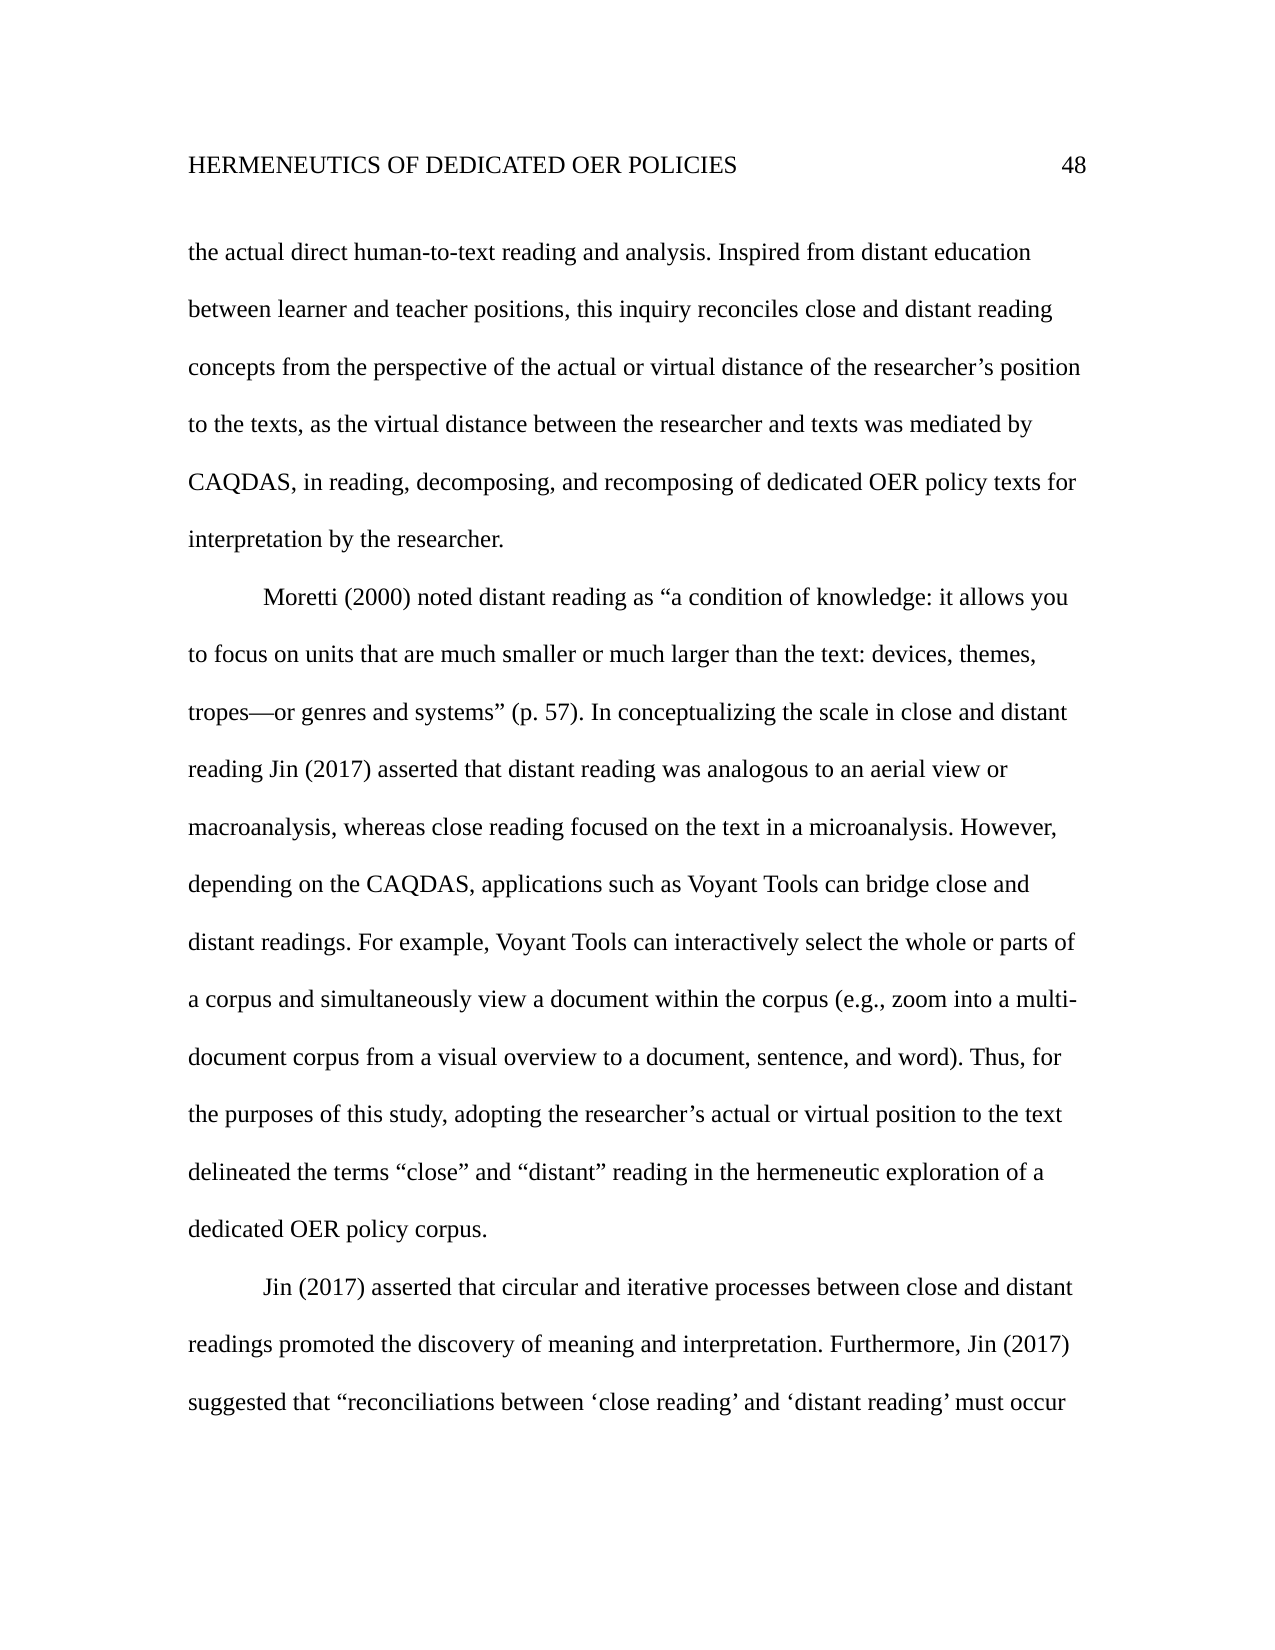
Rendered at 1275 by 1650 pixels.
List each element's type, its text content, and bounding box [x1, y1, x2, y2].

text Jin (2017) asserted that circular and iterative processes between close and distant readings promoted the discovery of meaning and interpretation. Furthermore, Jin (2017) suggested that “reconciliations between ‘close reading’ and ‘distant reading’ must occur [188, 1272, 1087, 1416]
text the actual direct human-to-text reading and analysis. Inspired from distant education between learner and teacher positions, this inquiry reconciles close and distant reading concepts from the perspective of the actual or virtual distance of the researcher’s position to the texts, as the virtual distance between the researcher and texts was mediated by CAQDAS, in reading, decomposing, and recomposing of dedicated OER policy texts for interpretation by the researcher. [188, 237, 1087, 553]
text Moretti (2000) noted distant reading as “a condition of knowledge: it allows you to focus on units that are much smaller or much larger than the text: devices, themes, tropes—or genres and systems” (p. 57). In conceptualizing the scale in close and distant reading Jin (2017) asserted that distant reading was analogous to an aerial view or macroanalysis, whereas close reading focused on the text in a microanalysis. However, depending on the CAQDAS, applications such as Voyant Tools can bridge close and distant readings. For example, Voyant Tools can interactively select the whole or parts of a corpus and simultaneously view a document within the corpus (e.g., zoom into a multi-document corpus from a visual overview to a document, sentence, and word). Thus, for the purposes of this study, adopting the researcher’s actual or virtual position to the text delineated the terms “close” and “distant” reading in the hermeneutic exploration of a dedicated OER policy corpus. [188, 582, 1087, 1243]
